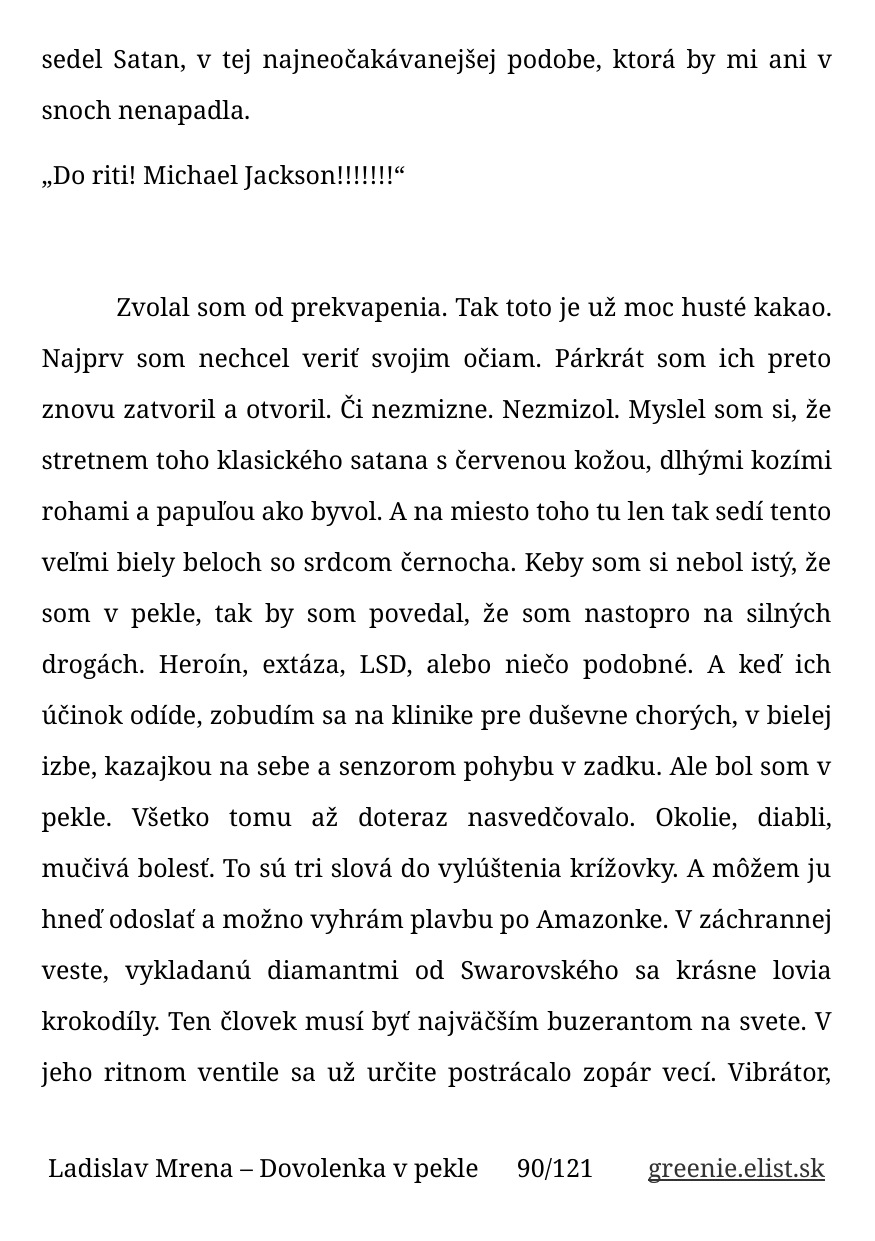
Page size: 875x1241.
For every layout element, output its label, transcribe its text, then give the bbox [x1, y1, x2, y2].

text „Do riti! Michael Jackson!!!!!!!“ [41, 158, 833, 192]
text sedel Satan, v tej najneočakávanejšej podobe, ktorá by mi ani v snoch nenapadla. [41, 41, 833, 126]
text Zvolal som od prekvapenia. Tak toto je už moc husté kakao. Najprv som nechcel veriť svojim očiam. Párkrát som ich preto znovu zatvoril a otvoril. Či nezmizne. Nezmizol. Myslel som si, že stretnem toho klasického satana s červenou kožou, dlhými kozími rohami a papuľou ako byvol. A na miesto toho tu len tak sedí tento veľmi biely beloch so srdcom černocha. Keby som si nebol istý, že som v pekle, tak by som povedal, že som nastopro na silných drogách. Heroín, extáza, LSD, alebo niečo podobné. A keď ich účinok odíde, zobudím sa na klinike pre duševne chorých, v bielej izbe, kazajkou na sebe a senzorom pohybu v zadku. Ale bol som v pekle. Všetko tomu až doteraz nasvedčovalo. Okolie, diabli, mučivá bolesť. To sú tri slová do vylúštenia krížovky. A môžem ju hneď odoslať a možno vyhrám plavbu po Amazonke. V záchrannej veste, vykladanú diamantmi od Swarovského sa krásne lovia krokodíly. Ten človek musí byť najväčším buzerantom na svete. V jeho ritnom ventile sa už určite postrácalo zopár vecí. Vibrátor, [41, 289, 833, 1089]
